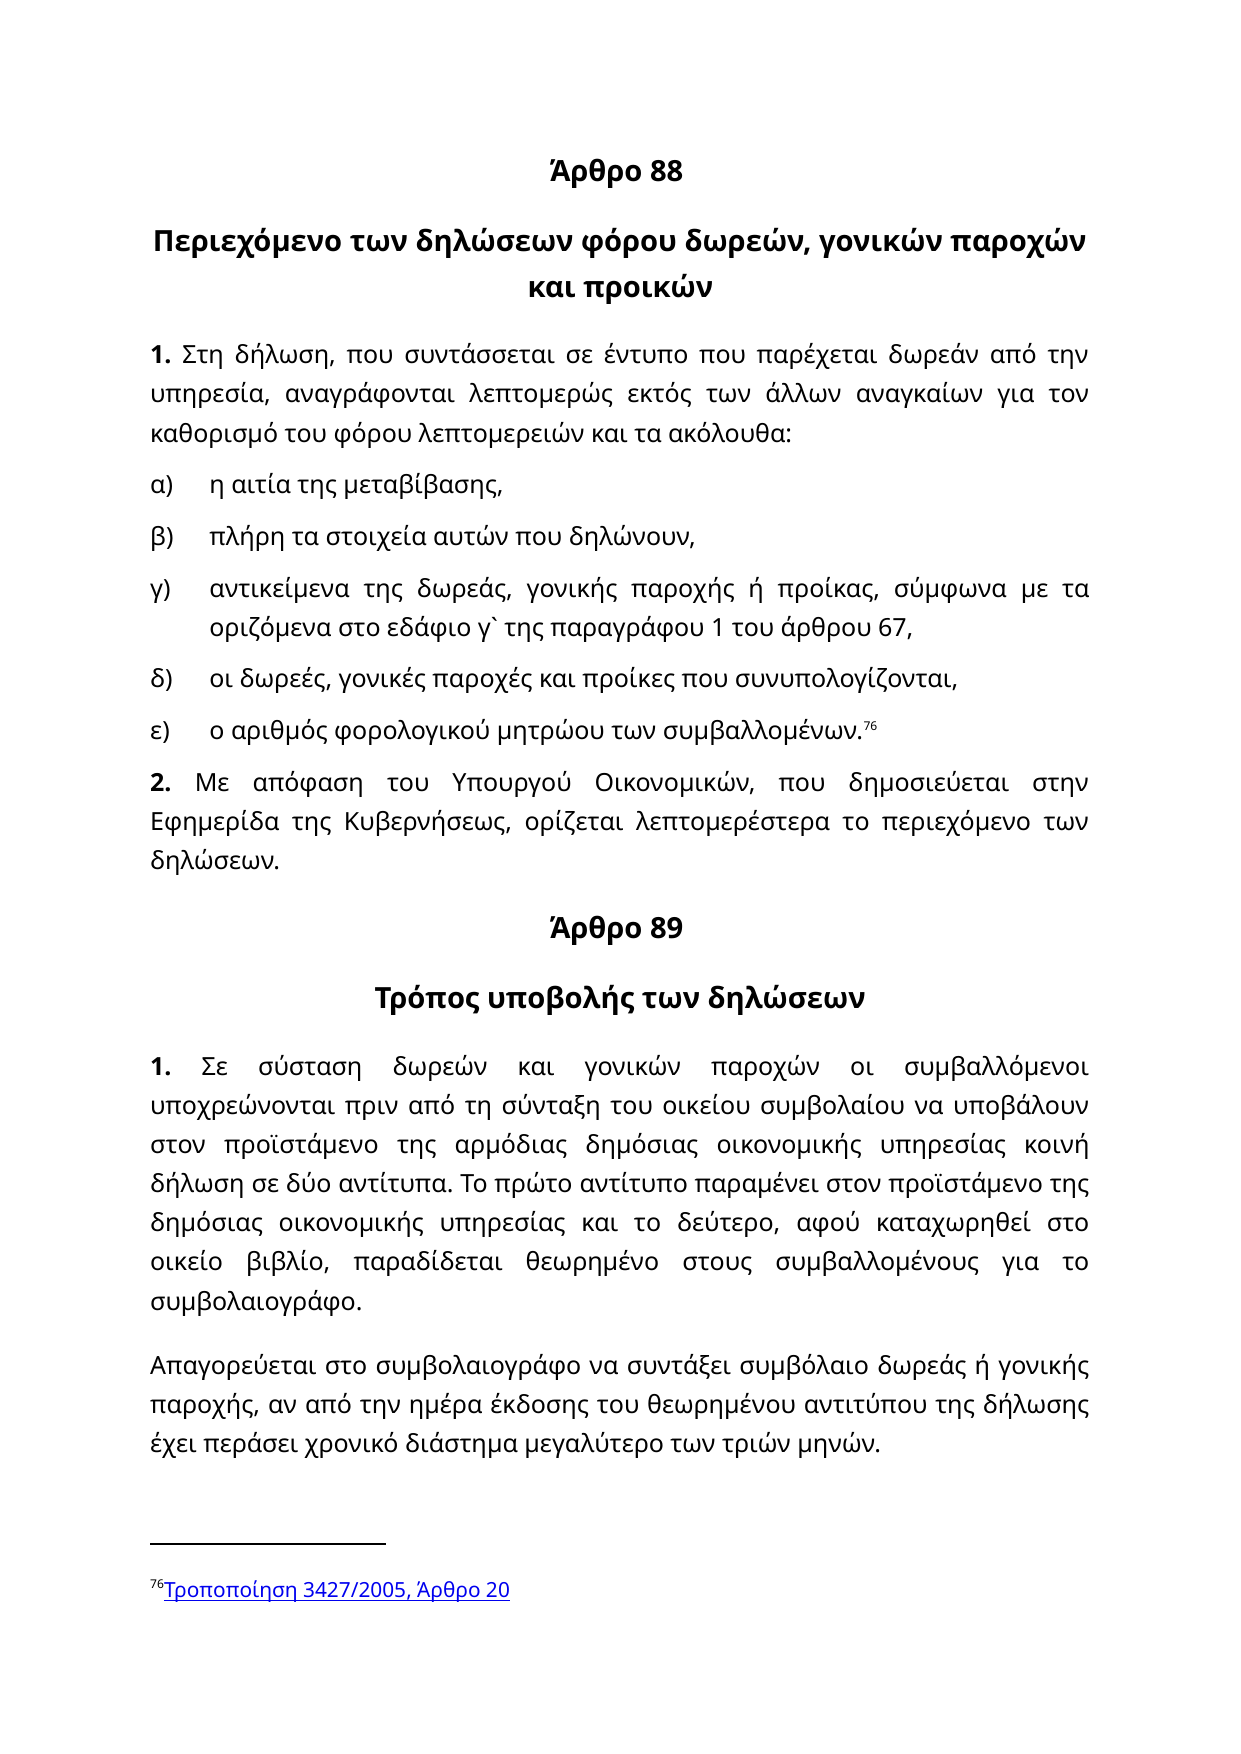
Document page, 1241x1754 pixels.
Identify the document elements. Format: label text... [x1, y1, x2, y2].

list α) η αιτία της μεταβίβασης, [150, 467, 1090, 501]
text 2. Με απόφαση του Υπουργού Οικονομικών, που δημοσιεύεται στην Εφημερίδα της Κυβερνήσεως, ορίζεται λεπτομερέστερα το περιεχόμενο των δηλώσεων. [150, 764, 1090, 877]
subtitle Περιεχόμενο των δηλώσεων φόρου δωρεών, γονικών παροχών και προικών [150, 221, 1090, 306]
text 1. Σε σύσταση δωρεών και γονικών παροχών οι συμβαλλόμενοι υποχρεώνονται πριν από τη σύνταξη του οικείου συμβολαίου να υποβάλουν στον προϊστάμενο της αρμόδιας δημόσιας οικονομικής υπηρεσίας κοινή δήλωση σε δύο αντίτυπα. Το πρώτο αντίτυπο παραμένει στον προϊστάμενο της δημόσιας οικονομικής υπηρεσίας και το δεύτερο, αφού καταχωρηθεί στο οικείο βιβλίο, παραδίδεται θεωρημένο στους συμβαλλομένους για το συμβολαιογράφο. [150, 1048, 1090, 1317]
subtitle Άρθρο 88 [150, 150, 1090, 190]
text 1. Στη δήλωση, που συντάσσεται σε έντυπο που παρέχεται δωρεάν από την υπηρεσία, αναγράφονται λεπτομερώς εκτός των άλλων αναγκαίων για τον καθορισμό του φόρου λεπτομερειών και τα ακόλουθα: [150, 337, 1090, 449]
text Απαγορεύεται στο συμβολαιογράφο να συντάξει συμβόλαιο δωρεάς ή γονικής παροχής, αν από την ημέρα έκδοσης του θεωρημένου αντιτύπου της δήλωσης έχει περάσει χρονικό διάστημα μεγαλύτερο των τριών μηνών. [150, 1347, 1090, 1460]
subtitle Τρόπος υποβολής των δηλώσεων [150, 977, 1090, 1017]
subtitle Άρθρο 89 [150, 907, 1090, 947]
list γ) αντικείμενα της δωρεάς, γονικής παροχής ή προίκας, σύμφωνα με τα οριζόμενα στο εδάφιο γ` της παραγράφου 1 του άρθρου 67, [150, 570, 1090, 643]
list β) πλήρη τα στοιχεία αυτών που δηλώνουν, [150, 518, 1090, 553]
list ε) ο αριθμός φορολογικού μητρώου των συμβαλλομένων. [150, 713, 1090, 747]
text Τροποποίηση 3427/2005, Άρθρο 20 [150, 1576, 1090, 1604]
list δ) οι δωρεές, γονικές παροχές και προίκες που συνυπολογίζονται, [150, 661, 1090, 695]
